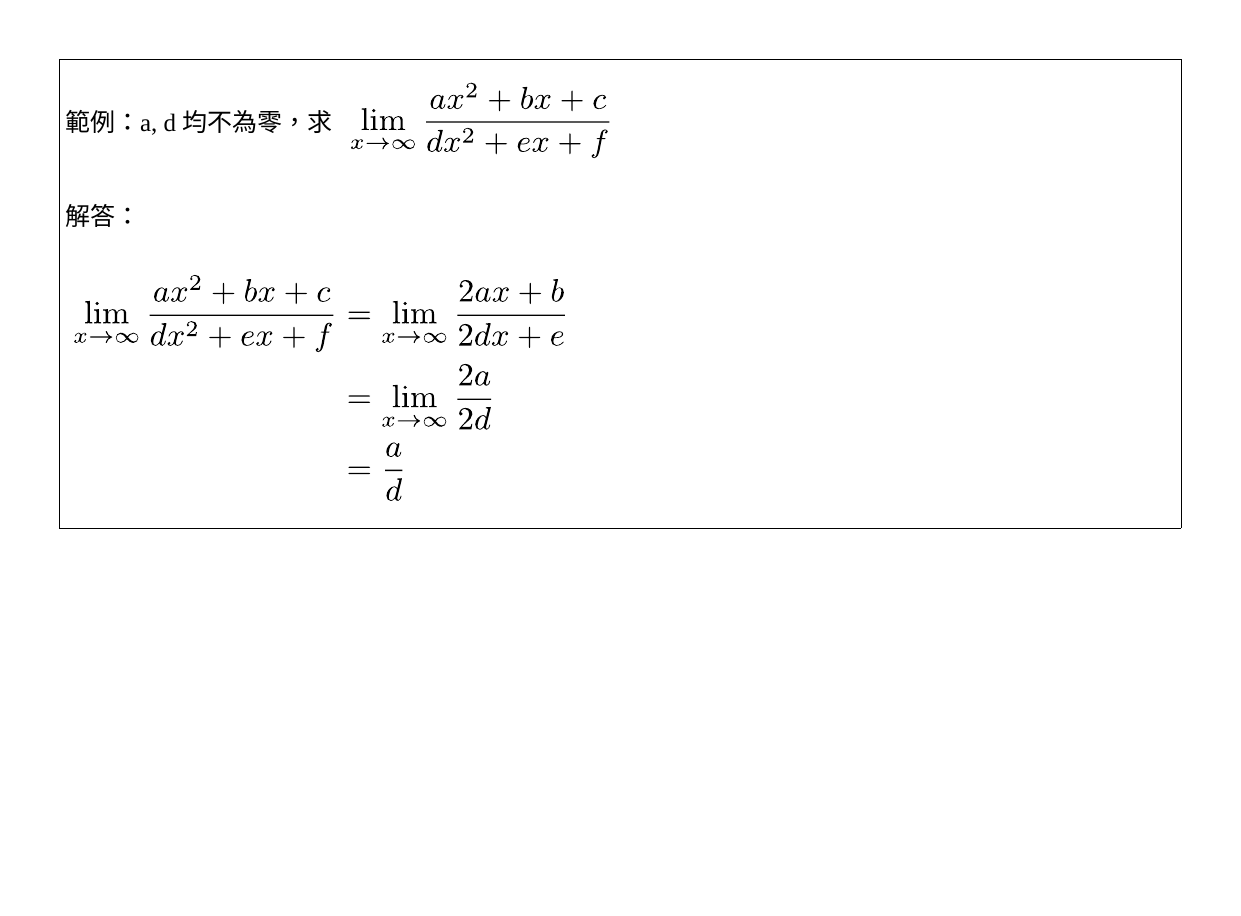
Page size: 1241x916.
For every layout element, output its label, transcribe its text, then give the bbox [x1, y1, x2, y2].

table_header 範例：a, d 均不為零，求 解答： [60, 60, 1181, 528]
